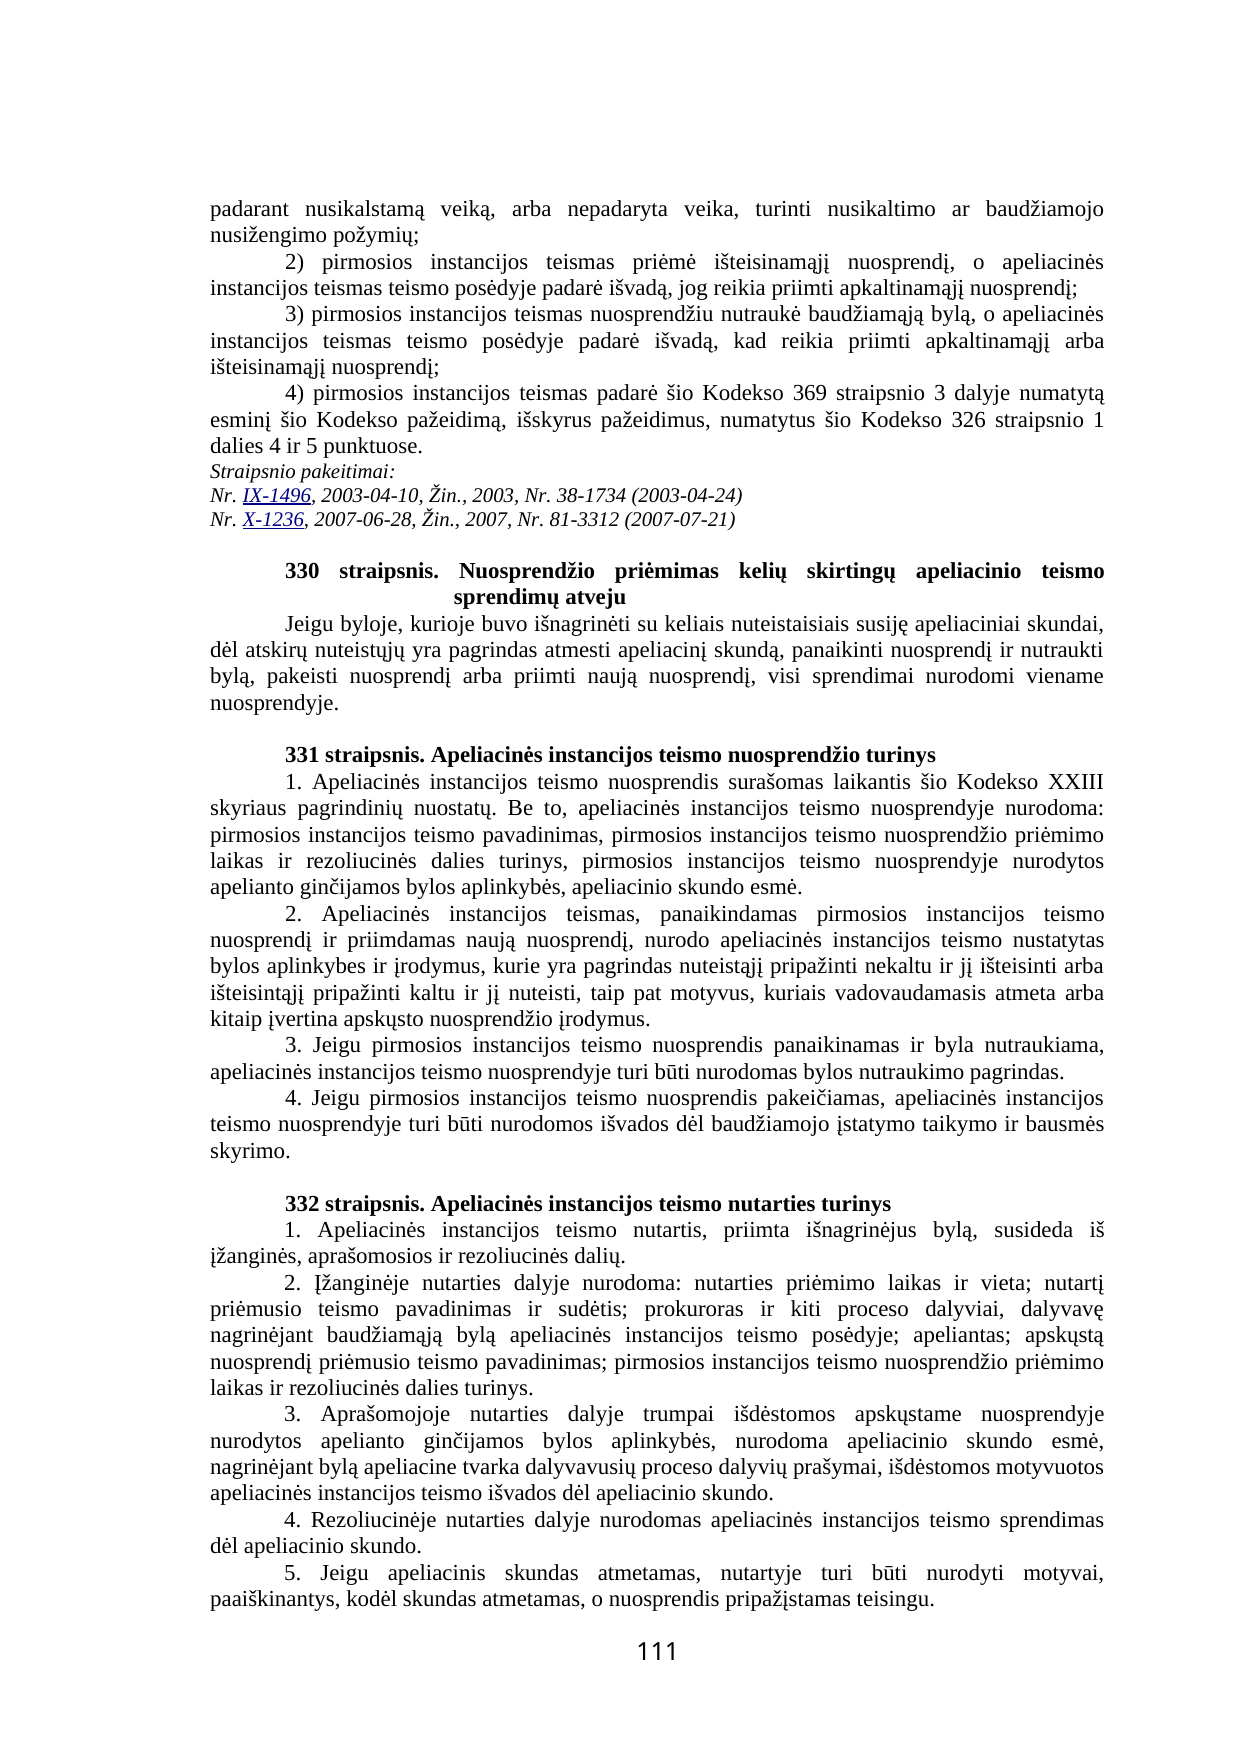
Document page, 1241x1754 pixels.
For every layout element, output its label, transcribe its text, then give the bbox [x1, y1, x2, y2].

text 4) pirmosios instancijos teismas padarė šio Kodekso 369 straipsnio 3 dalyje numatytą esminį šio Kodekso pažeidimą, išskyrus pažeidimus, numatytus šio Kodekso 326 straipsnio 1 dalies 4 ir 5 punktuose. [210, 379, 1106, 458]
text 332 straipsnis. Apeliacinės instancijos teismo nutarties turinys [210, 1189, 1106, 1216]
text 2) pirmosios instancijos teismas priėmė išteisinamąjį nuosprendį, o apeliacinės instancijos teismas teismo posėdyje padarė išvadą, jog reikia priimti apkaltinamąjį nuosprendį; [210, 248, 1106, 300]
text 3. Jeigu pirmosios instancijos teismo nuosprendis panaikinamas ir byla nutraukiama, apeliacinės instancijos teismo nuosprendyje turi būti nurodomas bylos nutraukimo pagrindas. [210, 1031, 1106, 1084]
text 4. Rezoliucinėje nutarties dalyje nurodomas apeliacinės instancijos teismo sprendimas dėl apeliacinio skundo. [210, 1506, 1106, 1558]
text 2. Apeliacinės instancijos teismas, panaikindamas pirmosios instancijos teismo nuosprendį ir priimdamas naują nuosprendį, nurodo apeliacinės instancijos teismo nustatytas bylos aplinkybes ir įrodymus, kurie yra pagrindas nuteistąjį pripažinti nekaltu ir jį išteisinti arba išteisintąjį pripažinti kaltu ir jį nuteisti, taip pat motyvus, kuriais vadovaudamasis atmeta arba kitaip įvertina apskųsto nuosprendžio įrodymus. [210, 900, 1106, 1031]
text Nr. X-1236, 2007-06-28, Žin., 2007, Nr. 81-3312 (2007-07-21) [210, 507, 1106, 531]
text Nr. IX-1496, 2003-04-10, Žin., 2003, Nr. 38-1734 (2003-04-24) [210, 483, 1106, 507]
text 5. Jeigu apeliacinis skundas atmetamas, nutartyje turi būti nurodyti motyvai, paaiškinantys, kodėl skundas atmetamas, o nuosprendis pripažįstamas teisingu. [210, 1558, 1106, 1611]
text Straipsnio pakeitimai: [210, 458, 1106, 483]
text 3) pirmosios instancijos teismas nuosprendžiu nutraukė baudžiamąją bylą, o apeliacinės instancijos teismas teismo posėdyje padarė išvadą, kad reikia priimti apkaltinamąjį arba išteisinamąjį nuosprendį; [210, 300, 1106, 379]
text 330 straipsnis. Nuosprendžio priėmimas kelių skirtingų apeliacinio teismo sprendimų atveju [285, 557, 1106, 610]
text Jeigu byloje, kurioje buvo išnagrinėti su keliais nuteistaisiais susiję apeliaciniai skundai, dėl atskirų nuteistųjų yra pagrindas atmesti apeliacinį skundą, panaikinti nuosprendį ir nutraukti bylą, pakeisti nuosprendį arba priimti naują nuosprendį, visi sprendimai nurodomi viename nuosprendyje. [210, 610, 1106, 715]
text 3. Aprašomojoje nutarties dalyje trumpai išdėstomos apskųstame nuosprendyje nurodytos apelianto ginčijamos bylos aplinkybės, nurodoma apeliacinio skundo esmė, nagrinėjant bylą apeliacine tvarka dalyvavusių proceso dalyvių prašymai, išdėstomos motyvuotos apeliacinės instancijos teismo išvados dėl apeliacinio skundo. [210, 1400, 1106, 1506]
text 2. Įžanginėje nutarties dalyje nurodoma: nutarties priėmimo laikas ir vieta; nutartį priėmusio teismo pavadinimas ir sudėtis; prokuroras ir kiti proceso dalyviai, dalyvavę nagrinėjant baudžiamąją bylą apeliacinės instancijos teismo posėdyje; apeliantas; apskųstą nuosprendį priėmusio teismo pavadinimas; pirmosios instancijos teismo nuosprendžio priėmimo laikas ir rezoliucinės dalies turinys. [210, 1269, 1106, 1400]
text padarant nusikalstamą veiką, arba nepadaryta veika, turinti nusikaltimo ar baudžiamojo nusižengimo požymių; [210, 195, 1106, 248]
text 1. Apeliacinės instancijos teismo nuosprendis surašomas laikantis šio Kodekso XXIII skyriaus pagrindinių nuostatų. Be to, apeliacinės instancijos teismo nuosprendyje nurodoma: pirmosios instancijos teismo pavadinimas, pirmosios instancijos teismo nuosprendžio priėmimo laikas ir rezoliucinės dalies turinys, pirmosios instancijos teismo nuosprendyje nurodytos apelianto ginčijamos bylos aplinkybės, apeliacinio skundo esmė. [210, 768, 1106, 900]
text 331 straipsnis. Apeliacinės instancijos teismo nuosprendžio turinys [210, 742, 1106, 768]
text 4. Jeigu pirmosios instancijos teismo nuosprendis pakeičiamas, apeliacinės instancijos teismo nuosprendyje turi būti nurodomos išvados dėl baudžiamojo įstatymo taikymo ir bausmės skyrimo. [210, 1084, 1106, 1163]
text 1. Apeliacinės instancijos teismo nutartis, priimta išnagrinėjus bylą, susideda iš įžanginės, aprašomosios ir rezoliucinės dalių. [210, 1216, 1106, 1269]
